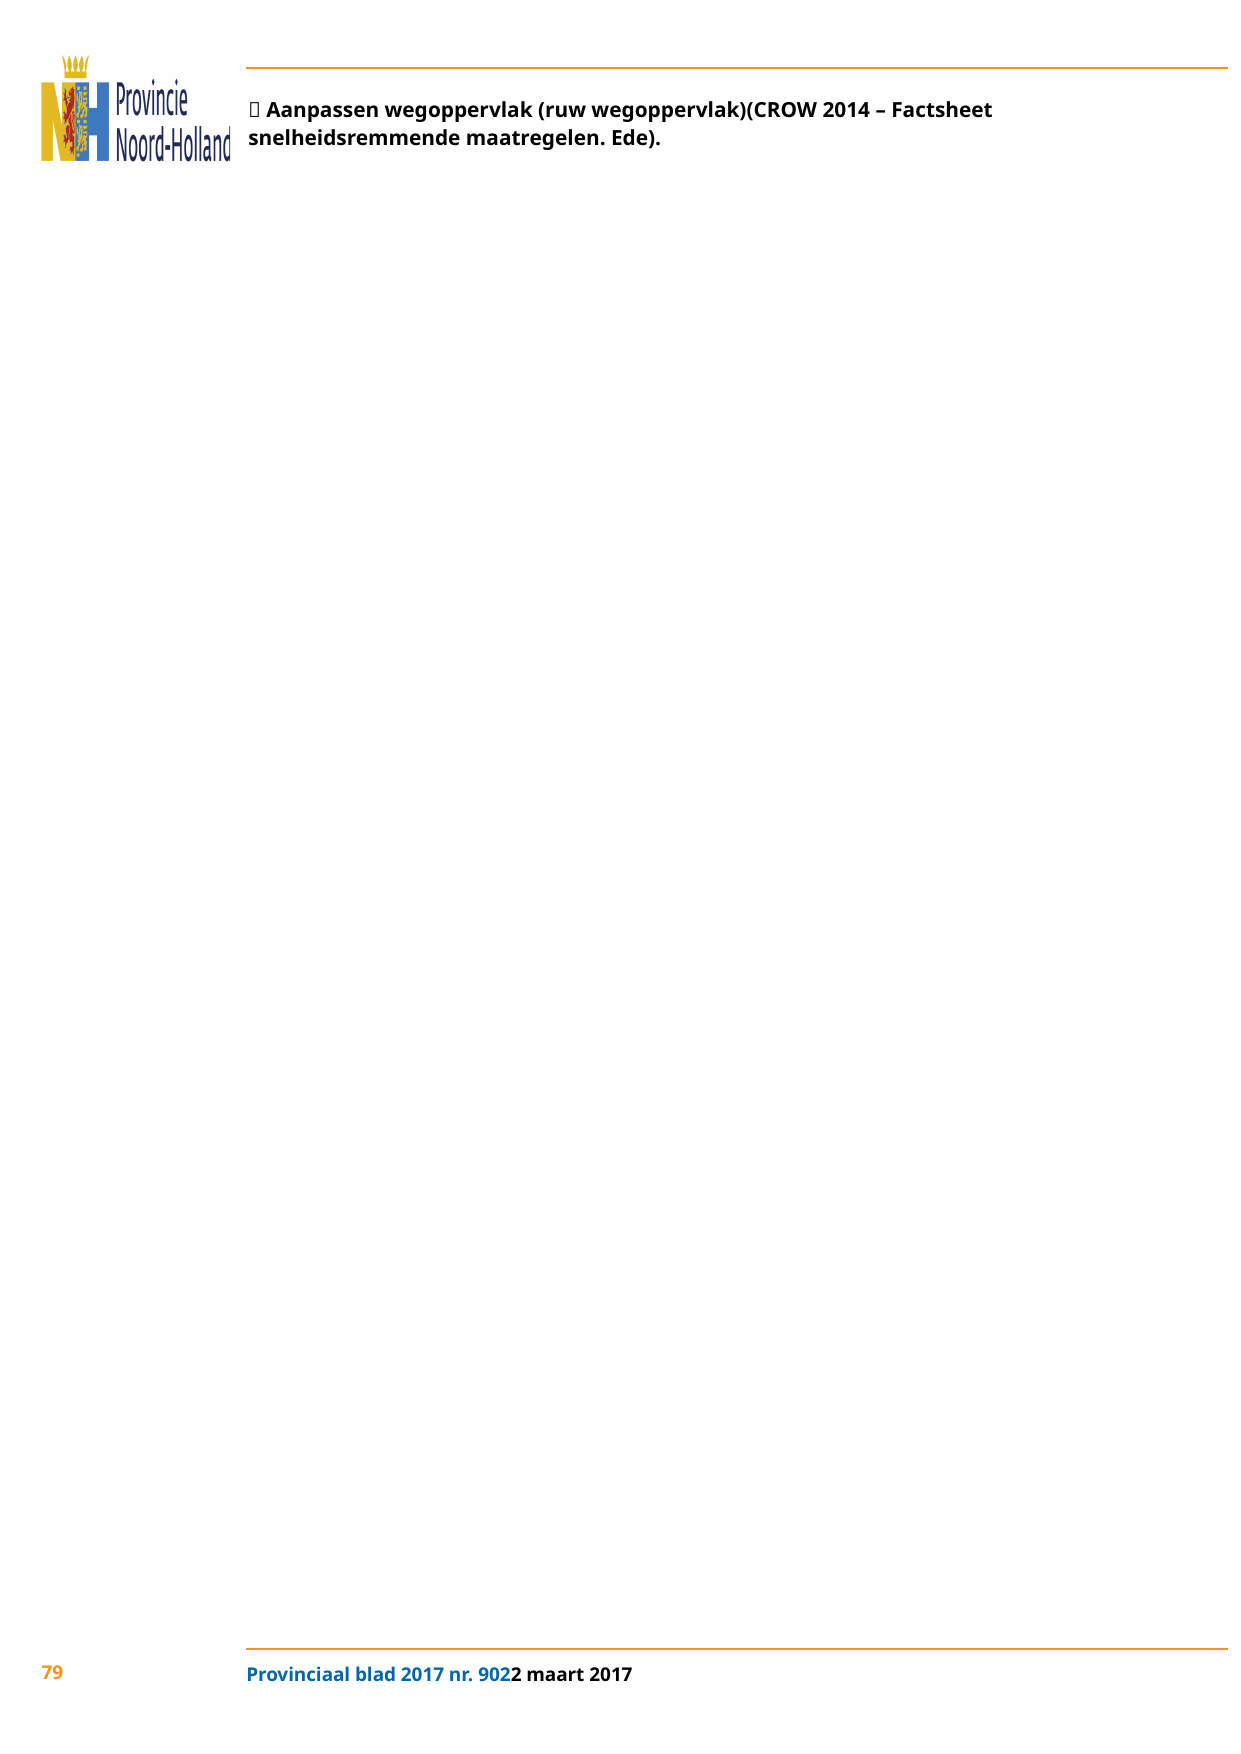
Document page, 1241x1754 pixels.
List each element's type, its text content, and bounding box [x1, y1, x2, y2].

picture [41, 47, 231, 172]
text  Aanpassen wegoppervlak (ruw wegoppervlak)(CROW 2014 – Factsheet snelheidsremmende maatregelen. Ede). [248, 95, 1152, 152]
